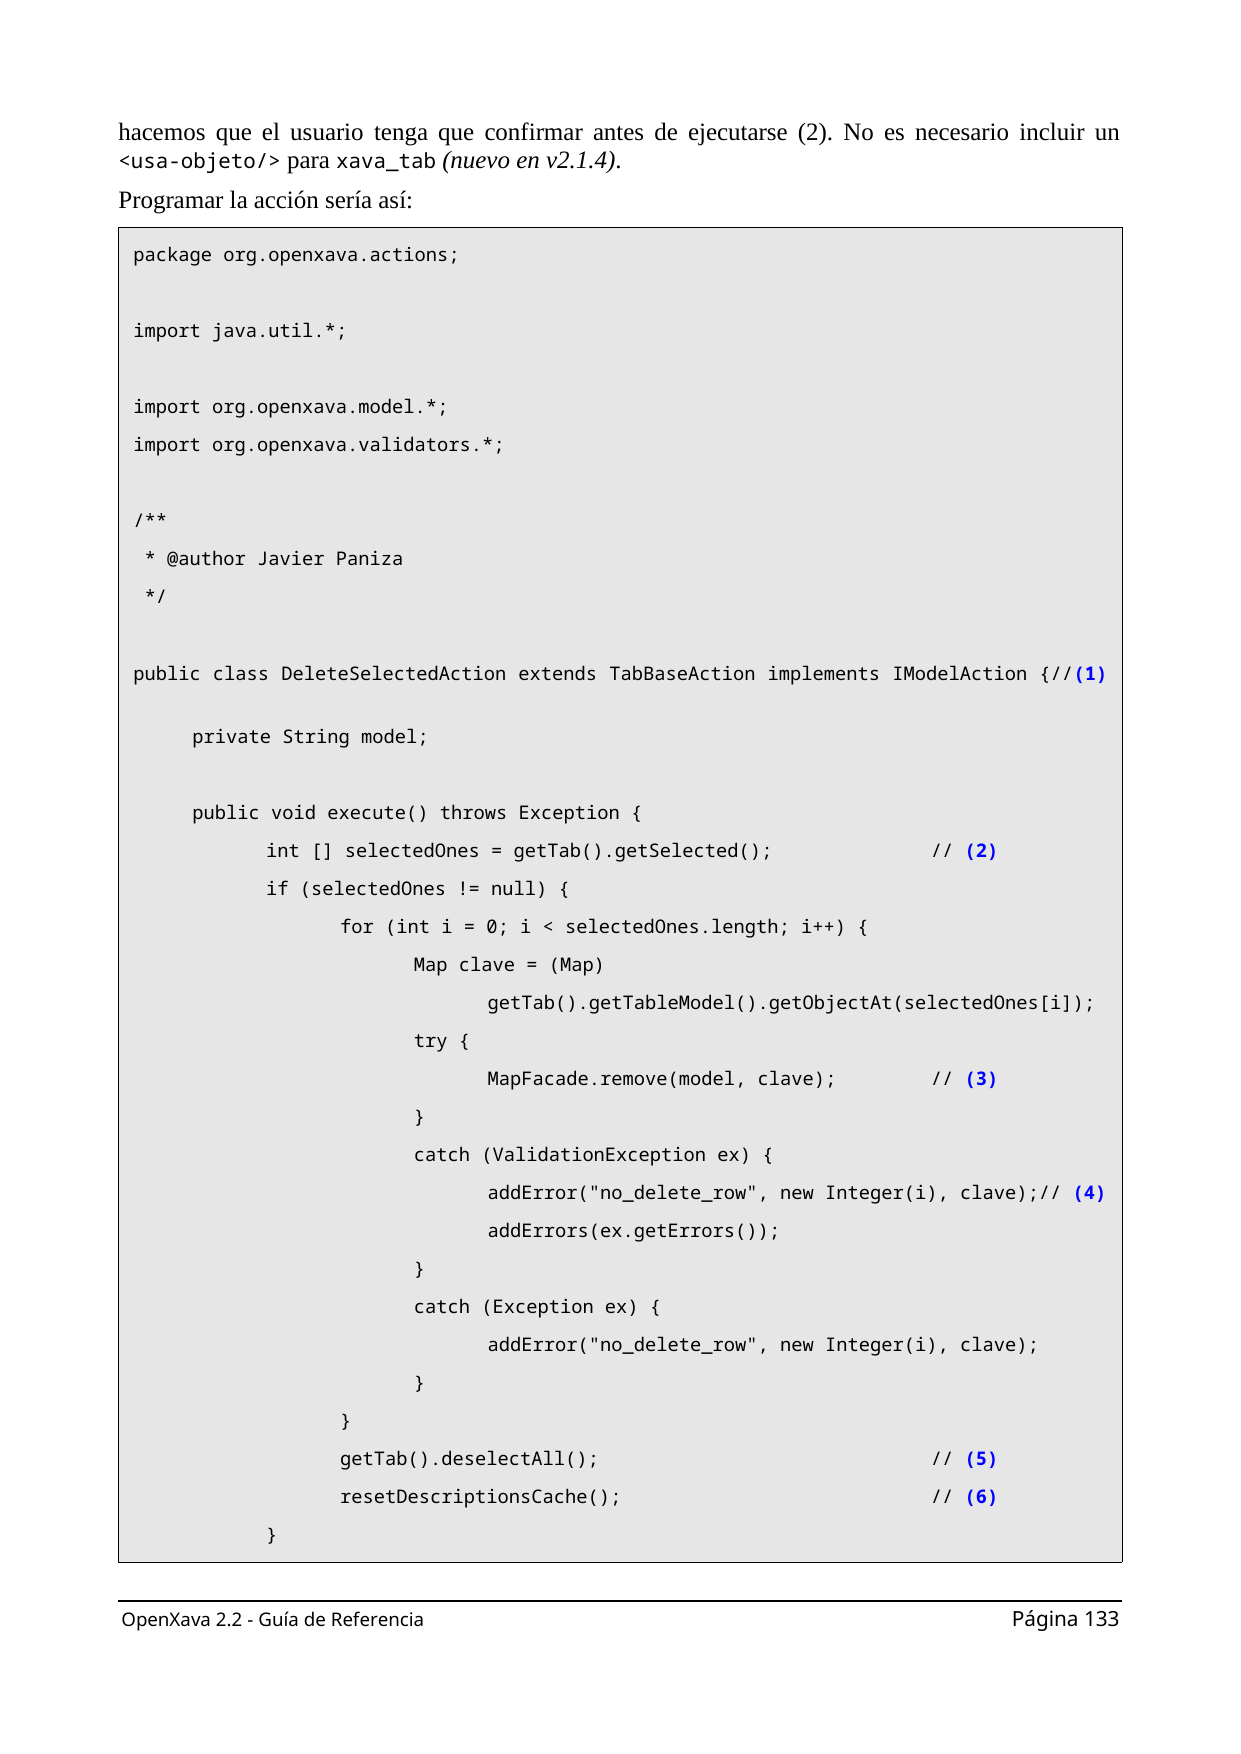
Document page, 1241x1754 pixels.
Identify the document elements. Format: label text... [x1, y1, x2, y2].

text hacemos que el usuario tenga que confirmar antes de ejecutarse (2). No es necesario incluir un <usa-objeto/> para xava_tab (nuevo en v2.1.4). [118, 118, 1122, 174]
text try { [119, 1013, 1122, 1051]
text resetDescriptionsCache(); // (6) [119, 1469, 1122, 1507]
text public class DeleteSelectedAction extends TabBaseAction implements IModelAction {//(1) [119, 645, 1122, 708]
text Programar la acción sería así: [118, 187, 1122, 214]
text /** [119, 493, 1122, 531]
text } [119, 1355, 1122, 1393]
text } [119, 1507, 1122, 1562]
text catch (ValidationException ex) { [119, 1127, 1122, 1165]
text addErrors(ex.getErrors()); [119, 1203, 1122, 1241]
text for (int i = 0; i < selectedOnes.length; i++) { [119, 899, 1122, 937]
text addError("no_delete_row", new Integer(i), clave); [119, 1317, 1122, 1355]
text } [119, 1241, 1122, 1279]
text getTab().deselectAll(); // (5) [119, 1431, 1122, 1469]
text int [] selectedOnes = getTab().getSelected(); // (2) [119, 823, 1122, 861]
text Map clave = (Map) [119, 937, 1122, 975]
text } [119, 1393, 1122, 1431]
text MapFacade.remove(model, clave); // (3) [119, 1051, 1122, 1089]
text private String model; [119, 708, 1122, 747]
text import java.util.*; [119, 303, 1122, 341]
text } [119, 1089, 1122, 1127]
text import org.openxava.validators.*; [119, 417, 1122, 455]
text import org.openxava.model.*; [119, 379, 1122, 417]
text */ [119, 569, 1122, 607]
text package org.openxava.actions; [119, 228, 1122, 265]
text getTab().getTableModel().getObjectAt(selectedOnes[i]); [119, 975, 1122, 1013]
text catch (Exception ex) { [119, 1279, 1122, 1317]
text if (selectedOnes != null) { [119, 861, 1122, 899]
text * @author Javier Paniza [119, 531, 1122, 569]
text public void execute() throws Exception { [119, 784, 1122, 823]
text addError("no_delete_row", new Integer(i), clave);// (4) [119, 1165, 1122, 1203]
